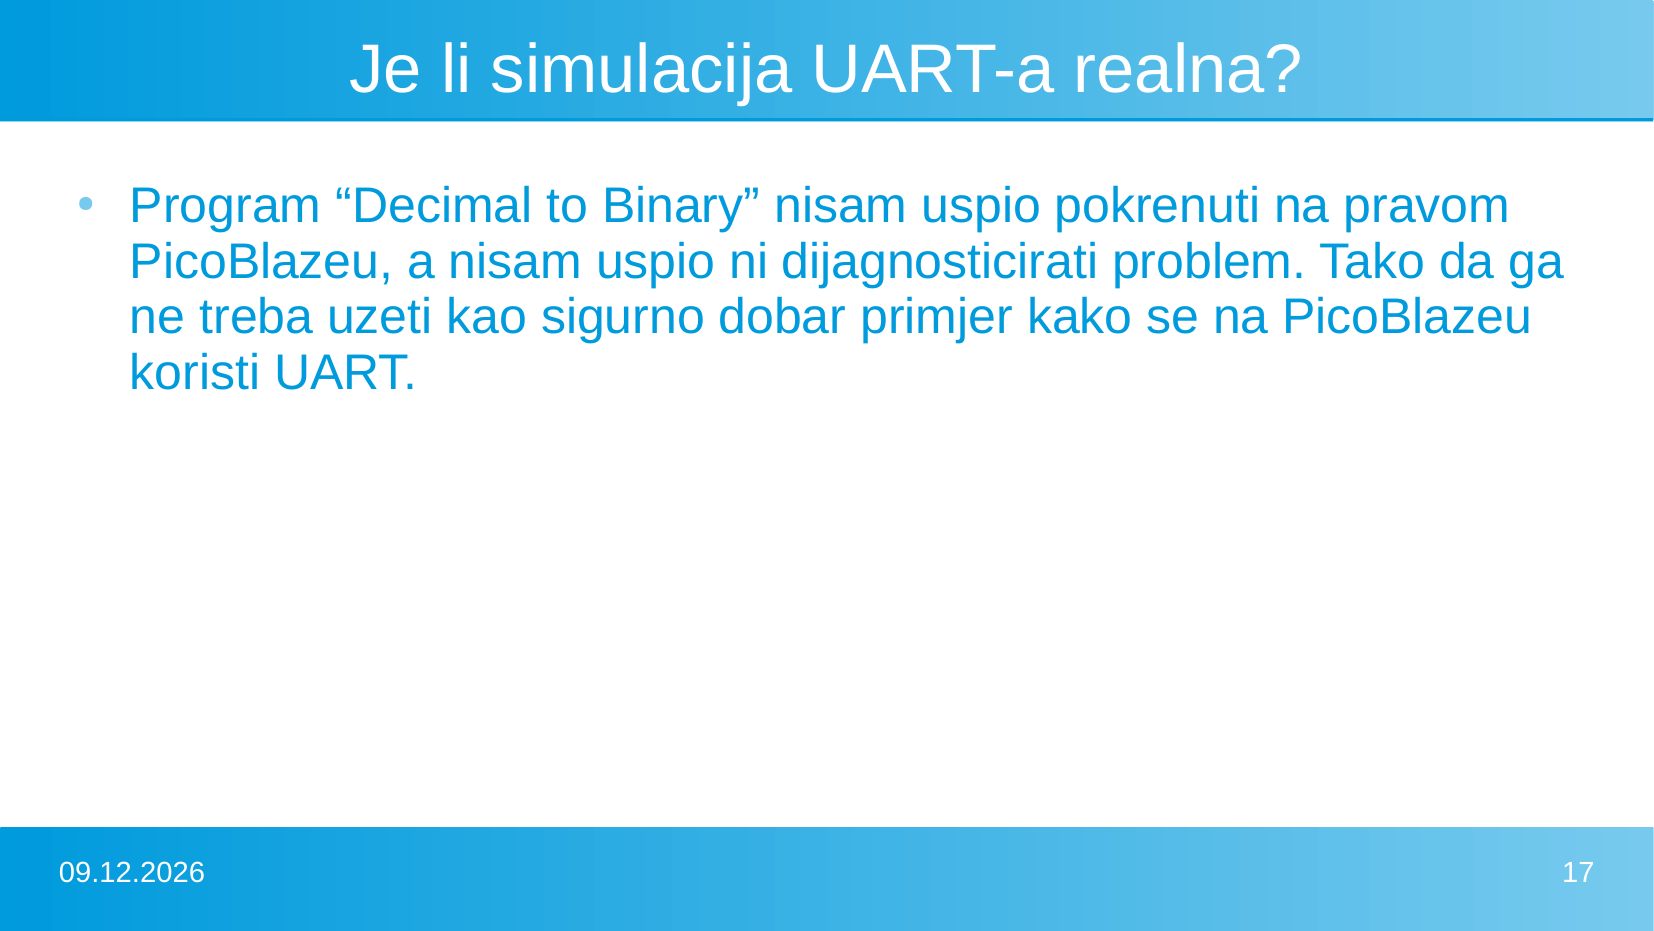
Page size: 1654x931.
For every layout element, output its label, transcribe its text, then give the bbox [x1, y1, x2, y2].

list Program “Decimal to Binary” nisam uspio pokrenuti na pravom PicoBlazeu, a nisam uspio ni dijagnosticirati problem. Tako da ga ne treba uzeti kao sigurno dobar primjer kako se na PicoBlazeu koristi UART. [59, 177, 1595, 768]
title Je li simulacija UART-a realna? [59, 29, 1595, 108]
